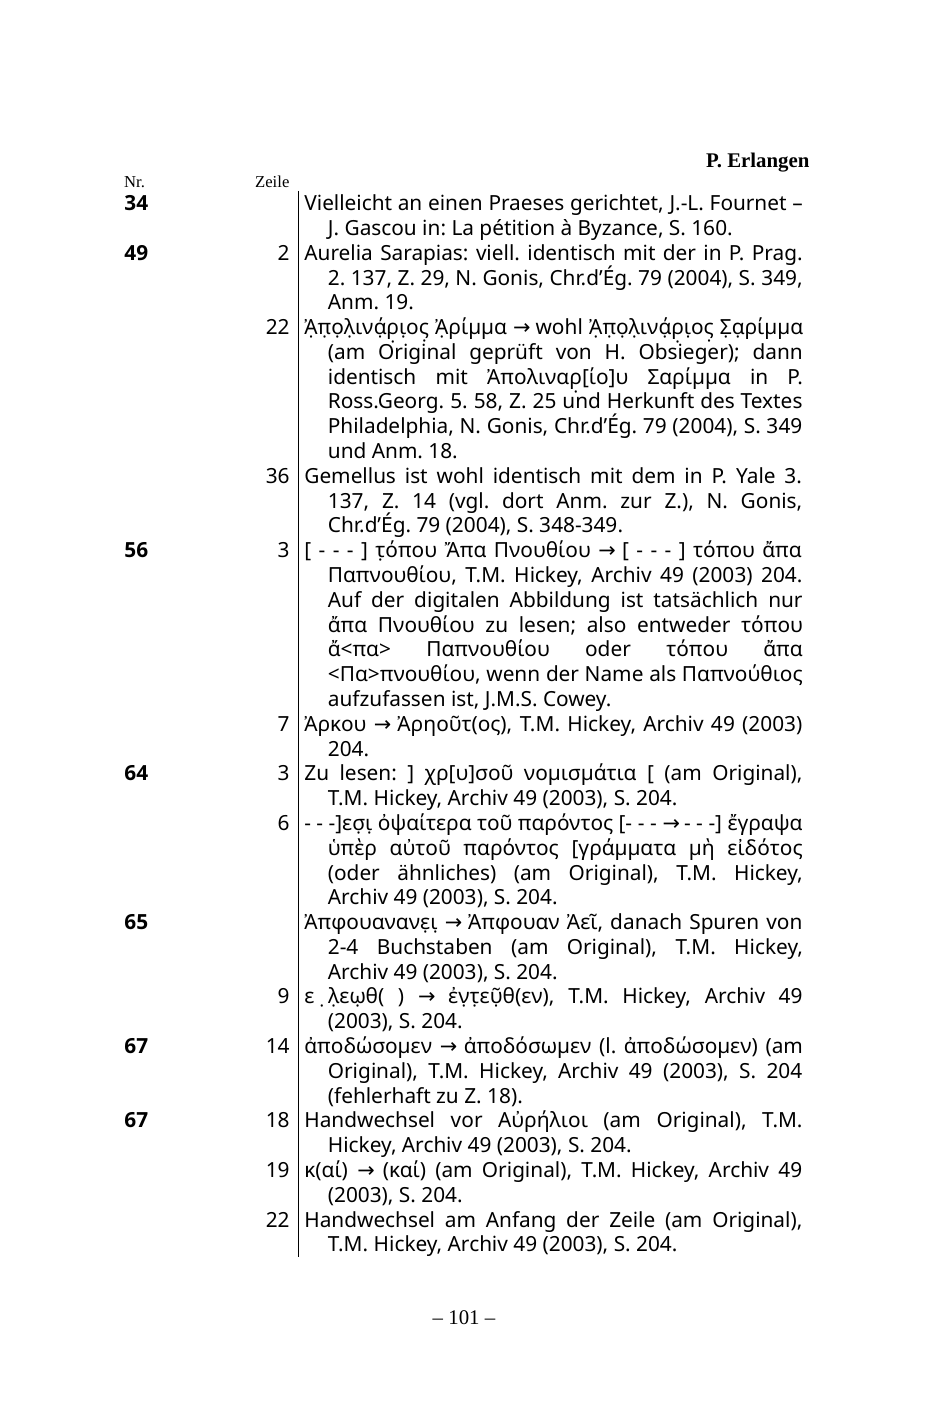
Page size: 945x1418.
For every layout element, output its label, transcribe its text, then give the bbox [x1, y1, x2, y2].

table_cell 56 [118, 538, 207, 711]
table_cell [ - - - ] τ̣όπου Ἄπα Πνουθίου → [ - - - ] τόπου ἄπα Παπνουθίου, T.M. Hickey, Archiv 49 (2003) 204. Auf der digitalen Abbildung ist tatsächlich nur ἄπα Πνουθίου zu lesen; also entweder τόπου ἄ<πα> Παπνουθίου oder τόπου ἄπα <Πα>πνουθίου, wenn der Name als Παπνούθιος aufzufassen ist, J.M.S. Cowey. [299, 538, 809, 711]
table_cell Handwechsel vor Αὐρήλιοι (am Original), T.M. Hickey, Archiv 49 (2003), S. 204. [299, 1108, 809, 1158]
table_cell 22 [118, 1207, 298, 1257]
table_cell 65 [118, 910, 298, 984]
table_cell 19 [118, 1158, 298, 1207]
table_cell 36 [118, 464, 298, 538]
table_cell 49 [118, 240, 207, 315]
table_cell 18 [207, 1108, 298, 1158]
table_cell 3 [207, 538, 298, 711]
table_cell Ἀπφουανανε̣ι̣ → Ἀπφουαν Ἀεῖ, danach Spuren von 2-4 Buchstaben (am Original), T.M. Hickey, Archiv 49 (2003), S. 204. [299, 910, 809, 984]
table_cell 67 [118, 1034, 207, 1108]
table_cell Ἀ̣π̣ο̣λ̣ινά̣ρ̣ι̣ος̣ Ἀ̣ρίμμα → wohl Ἀ̣π̣ο̣λ̣ινά̣ρ̣ι̣ος̣ Σ̣α̣ρίμμα (am Original geprüft von H. Obsieger); dann identisch mit Ἀπολιναρ̣[ίο]υ Σαρίμμα in P. Ross.Georg. 5. 58, Z. 25 und Herkunft des Textes Philadelphia, N. Gonis, Chr.d’Ég. 79 (2004), S. 349 und Anm. 18. [299, 315, 809, 463]
table_cell 64 [118, 761, 207, 811]
table_cell Ἀρκου → Ἀρηοῦτ(ος), T.M. Hickey, Archiv 49 (2003) 204. [299, 711, 809, 761]
table_cell 14 [207, 1034, 298, 1108]
table_cell κ(αί) → (καί) (am Original), T.M. Hickey, Archiv 49 (2003), S. 204. [299, 1158, 809, 1207]
table_cell 22 [118, 315, 298, 463]
table_cell ε ̣λ̣εω̣θ( ) → ἐν̣τ̣εῦ̣θ(εν), T.M. Hickey, Archiv 49 (2003), S. 204. [299, 984, 809, 1034]
table_cell 9 [118, 984, 298, 1034]
table_cell Gemellus ist wohl identisch mit dem in P. Yale 3. 137, Z. 14 (vgl. dort Anm. zur Z.), N. Gonis, Chr.d’Ég. 79 (2004), S. 348-349. [299, 464, 809, 538]
table_cell Aurelia Sarapias: viell. identisch mit der in P. Prag. 2. 137, Z. 29, N. Gonis, Chr.d’Ég. 79 (2004), S. 349, Anm. 19. [299, 240, 809, 315]
table_cell 2 [207, 240, 298, 315]
table_cell 67 [118, 1108, 207, 1158]
table_cell 6 [118, 811, 298, 910]
table_cell Zu lesen: ] χρ[υ]σοῦ νομισμάτια [ (am Original), T.M. Hickey, Archiv 49 (2003), S. 204. [299, 761, 809, 811]
table_cell 3 [207, 761, 298, 811]
table_cell Handwechsel am Anfang der Zeile (am Original), T.M. Hickey, Archiv 49 (2003), S. 204. [299, 1207, 809, 1257]
table_cell ἀποδώσομεν → ἀποδόσωμεν (l. ἀποδώσομεν) (am Original), T.M. Hickey, Archiv 49 (2003), S. 204 (fehlerhaft zu Z. 18). [299, 1034, 809, 1108]
table_cell - - -]εσ̣ι̣ ὀψαίτερα τοῦ παρόντος [- - - → - - -] ἔγραψα ὑπὲρ αὐτοῦ παρόντος [γράμματα μὴ εἰδότος (oder ähnliches) (am Original), T.M. Hickey, Archiv 49 (2003), S. 204. [299, 811, 809, 910]
table_cell 7 [118, 711, 298, 761]
table_cell Vielleicht an einen Praeses gerichtet, J.-L. Fournet – J. Gascou in: La pétition à Byzance, S. 160. [299, 191, 809, 240]
table_cell 34 [118, 191, 298, 240]
